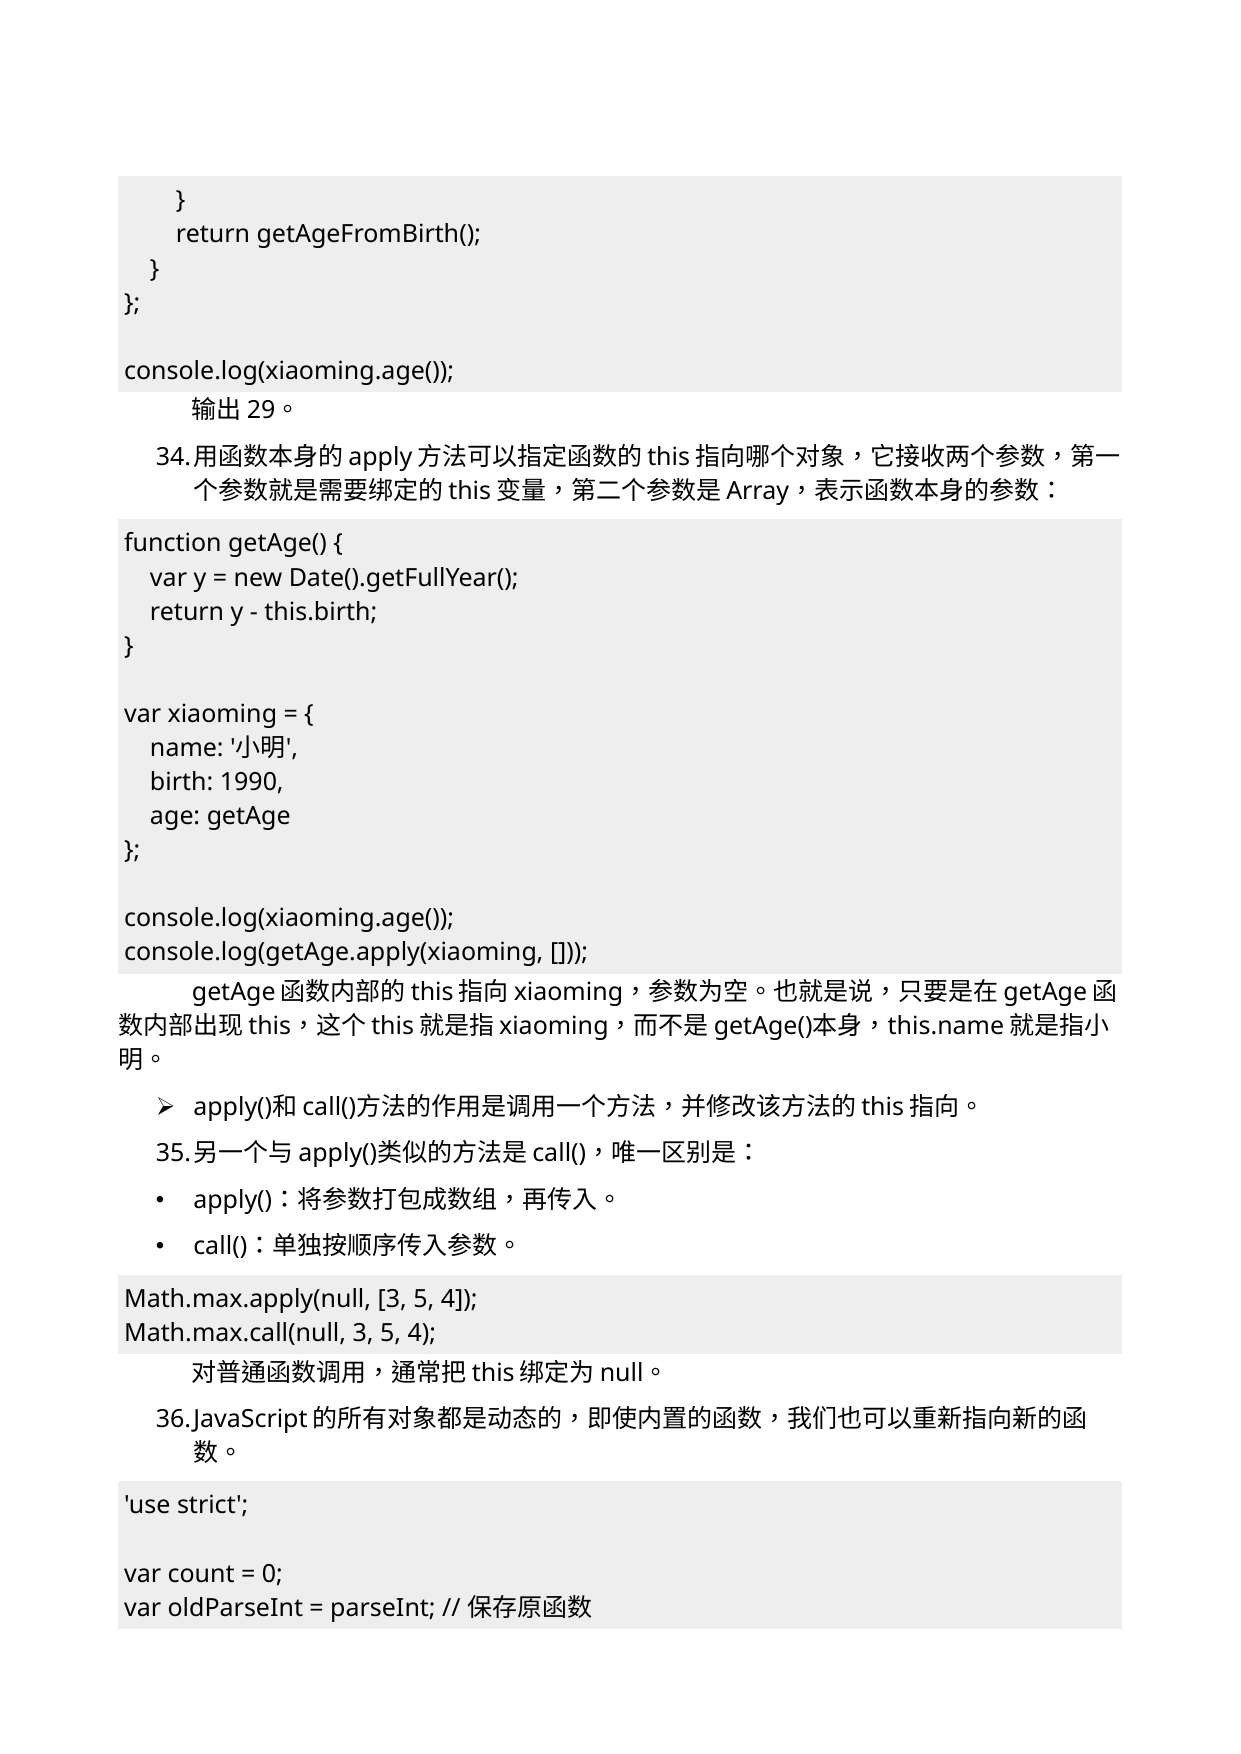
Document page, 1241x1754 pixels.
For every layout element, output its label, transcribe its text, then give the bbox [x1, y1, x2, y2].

list call()：单独按顺序传入参数。 [156, 1228, 1122, 1262]
text getAge函数内部的this指向xiaoming，参数为空。也就是说，只要是在getAge函数内部出现this，这个this就是指xiaoming，而不是getAge()本身，this.name就是指小明。 [118, 974, 1122, 1076]
text 输出29。 [118, 392, 1122, 426]
list 另一个与apply()类似的方法是call()，唯一区别是： [156, 1135, 1122, 1169]
list apply()：将参数打包成数组，再传入。 [156, 1181, 1122, 1216]
table_header 'use strict'; var count = 0; var oldParseInt = parseInt; // 保存原函数 [118, 1481, 1122, 1629]
list JavaScript的所有对象都是动态的，即使内置的函数，我们也可以重新指向新的函数。 [156, 1401, 1122, 1469]
table_header } return getAgeFromBirth(); } }; console.log(xiaoming.age()); [118, 176, 1122, 392]
text 对普通函数调用，通常把this绑定为null。 [118, 1354, 1122, 1388]
list apply()和call()方法的作用是调用一个方法，并修改该方法的this指向。 [156, 1088, 1122, 1122]
table_header function getAge() { var y = new Date().getFullYear(); return y - this.birth; } var xiaoming = { name: '小明', birth: 1990, age: getAge }; console.log(xiaoming.age()); console.log(getAge.apply(xiaoming, [])); [118, 519, 1122, 974]
table_header Math.max.apply(null, [3, 5, 4]); Math.max.call(null, 3, 5, 4); [118, 1275, 1122, 1354]
list 用函数本身的apply方法可以指定函数的this指向哪个对象，它接收两个参数，第一个参数就是需要绑定的this变量，第二个参数是Array，表示函数本身的参数： [156, 439, 1122, 507]
